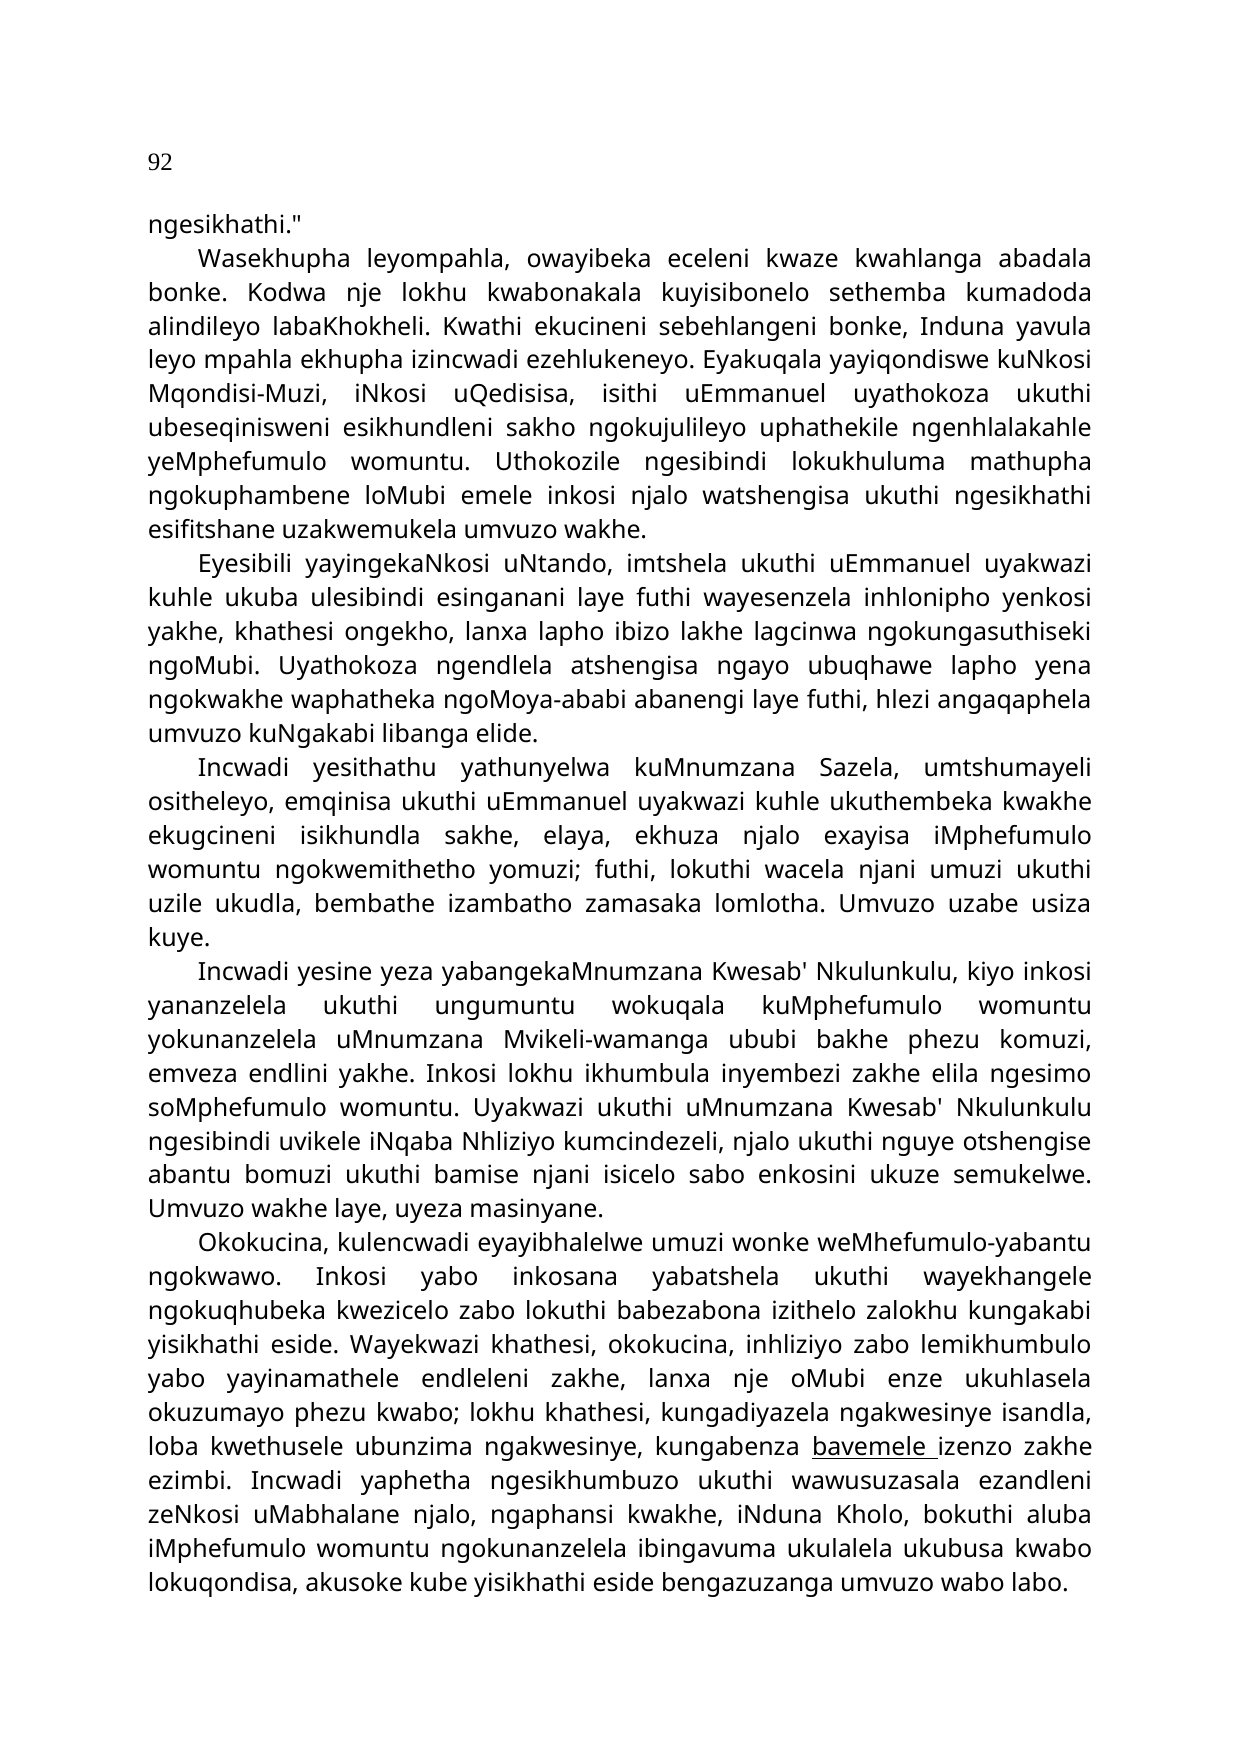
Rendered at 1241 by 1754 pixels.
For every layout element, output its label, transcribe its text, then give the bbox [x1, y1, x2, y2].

text ngesikhathi." [148, 207, 1093, 241]
text Eyesibili yayingekaNkosi uNtando, imtshela ukuthi uEmmanuel uyakwazi kuhle ukuba ulesibindi esinganani laye futhi wayesenzela inhlonipho yenkosi yakhe, khathesi ongekho, lanxa lapho ibizo lakhe lagcinwa ngokungasuthiseki ngoMubi. Uyathokoza ngendlela atshengisa ngayo ubuqhawe lapho yena ngokwakhe waphatheka ngoMoya-ababi abanengi laye futhi, hlezi angaqaphela umvuzo kuNgakabi libanga elide. [148, 546, 1093, 750]
text Okokucina, kulencwadi eyayibhalelwe umuzi wonke weMhefumulo-yabantu ngokwawo. Inkosi yabo inkosana yabatshela ukuthi wayekhangele ngokuqhubeka kwezicelo zabo lokuthi babezabona izithelo zalokhu kungakabi yisikhathi eside. Wayekwazi khathesi, okokucina, inhliziyo zabo lemikhumbulo yabo yayinamathele endleleni zakhe, lanxa nje oMubi enze ukuhlasela okuzumayo phezu kwabo; lokhu khathesi, kungadiyazela ngakwesinye isandla, loba kwethusele ubunzima ngakwesinye, kungabenza bavemele izenzo zakhe ezimbi. Incwadi yaphetha ngesikhumbuzo ukuthi wawusuzasala ezandleni zeNkosi uMabhalane njalo, ngaphansi kwakhe, iNduna Kholo, bokuthi aluba iMphefumulo womuntu ngokunanzelela ibingavuma ukulalela ukubusa kwabo lokuqondisa, akusoke kube yisikhathi eside bengazuzanga umvuzo wabo labo. [148, 1225, 1093, 1599]
text Incwadi yesithathu yathunyelwa kuMnumzana Sazela, umtshumayeli ositheleyo, emqinisa ukuthi uEmmanuel uyakwazi kuhle ukuthembeka kwakhe ekugcineni isikhundla sakhe, elaya, ekhuza njalo exayisa iMphefumulo womuntu ngokwemithetho yomuzi; futhi, lokuthi wacela njani umuzi ukuthi uzile ukudla, bembathe izambatho zamasaka lomlotha. Umvuzo uzabe usiza kuye. [148, 750, 1093, 954]
text Wasekhupha leyompahla, owayibeka eceleni kwaze kwahlanga abadala bonke. Kodwa nje lokhu kwabonakala kuyisibonelo sethemba kumadoda alindileyo labaKhokheli. Kwathi ekucineni sebehlangeni bonke, Induna yavula leyo mpahla ekhupha izincwadi ezehlukeneyo. Eyakuqala yayiqondiswe kuNkosi Mqondisi-Muzi, iNkosi uQedisisa, isithi uEmmanuel uyathokoza ukuthi ubeseqinisweni esikhundleni sakho ngokujulileyo uphathekile ngenhlalakahle yeMphefumulo womuntu. Uthokozile ngesibindi lokukhuluma mathupha ngokuphambene loMubi emele inkosi njalo watshengisa ukuthi ngesikhathi esifitshane uzakwemukela umvuzo wakhe. [148, 241, 1093, 546]
text Incwadi yesine yeza yabangekaMnumzana Kwesab' Nkulunkulu, kiyo inkosi yananzelela ukuthi ungumuntu wokuqala kuMphefumulo womuntu yokunanzelela uMnumzana Mvikeli-wamanga ububi bakhe phezu komuzi, emveza endlini yakhe. Inkosi lokhu ikhumbula inyembezi zakhe elila ngesimo soMphefumulo womuntu. Uyakwazi ukuthi uMnumzana Kwesab' Nkulunkulu ngesibindi uvikele iNqaba Nhliziyo kumcindezeli, njalo ukuthi nguye otshengise abantu bomuzi ukuthi bamise njani isicelo sabo enkosini ukuze semukelwe. Umvuzo wakhe laye, uyeza masinyane. [148, 954, 1093, 1225]
